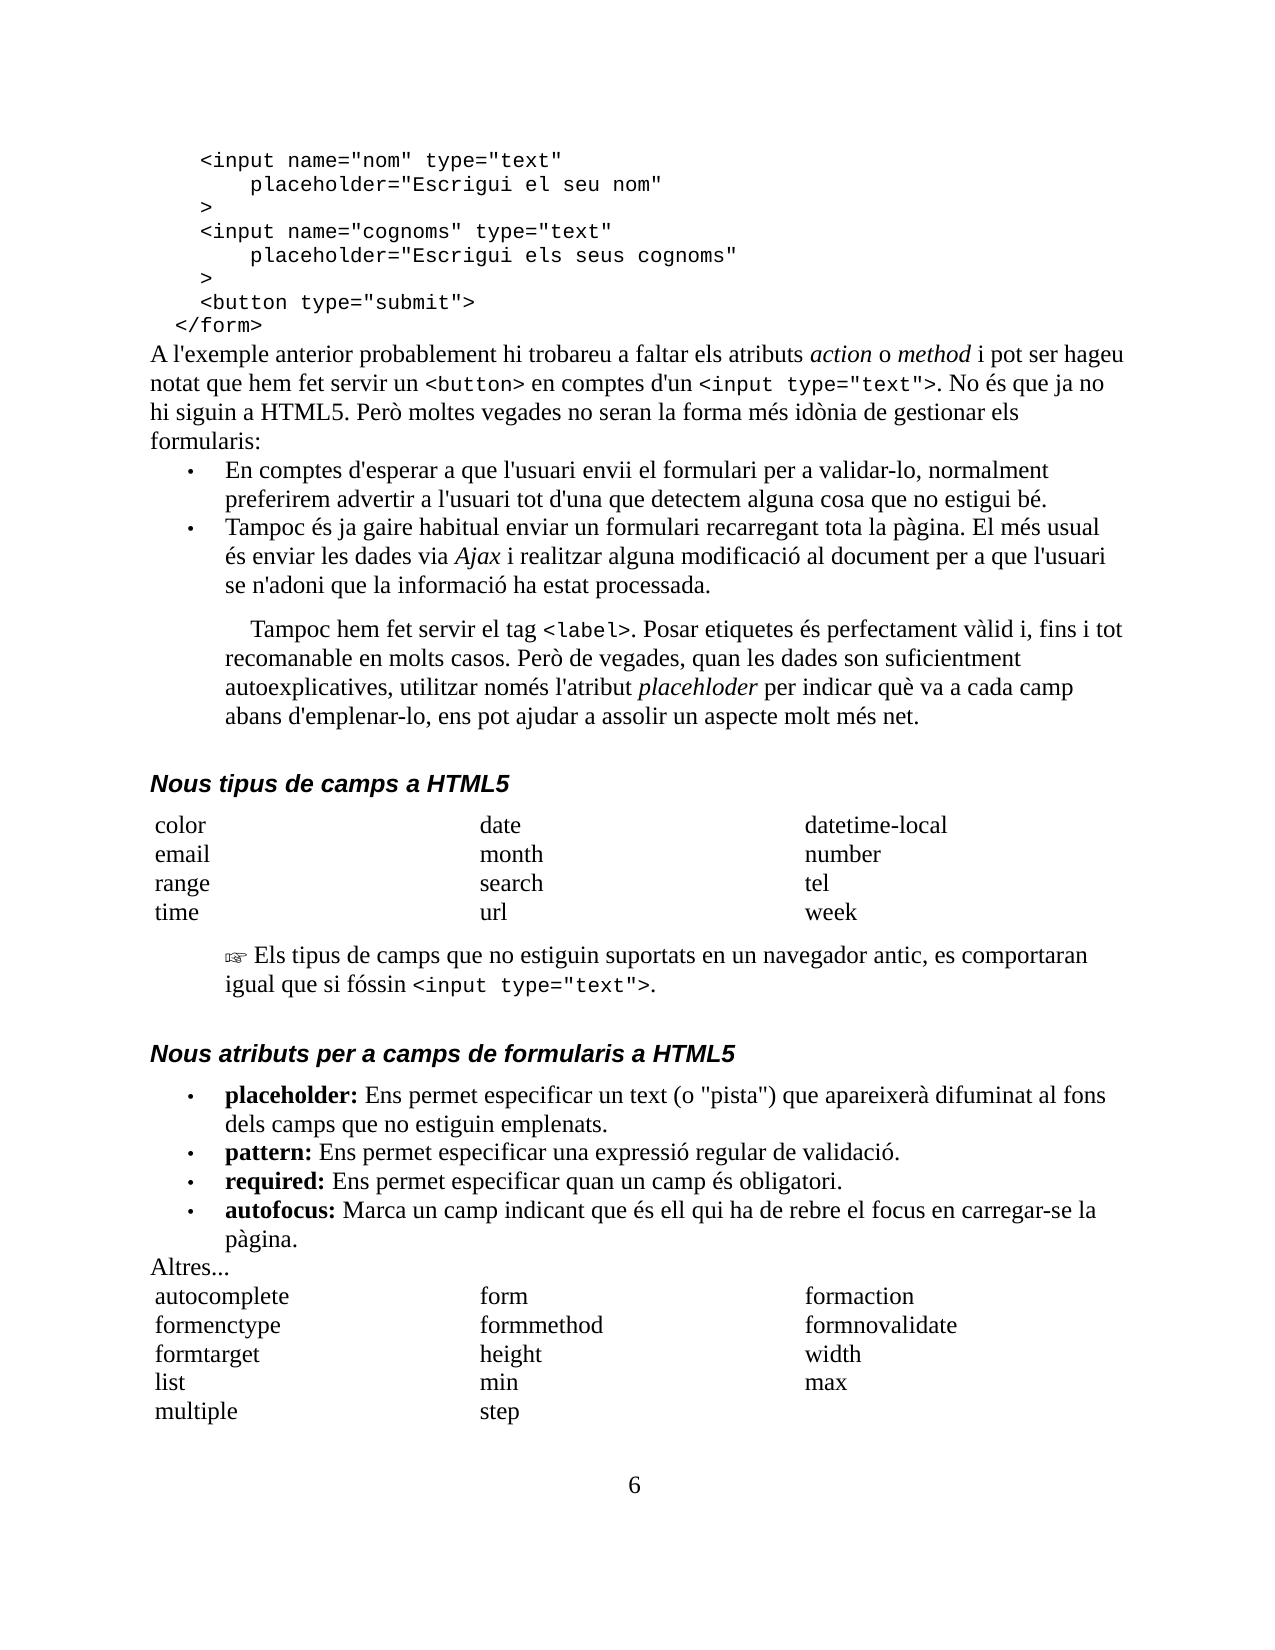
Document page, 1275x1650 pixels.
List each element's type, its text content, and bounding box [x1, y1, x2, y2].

list autofocus: Marca un camp indicant que és ell qui ha de rebre el focus en carregar-se la pàgina. [187, 1195, 1125, 1252]
text > [150, 197, 1125, 221]
table_cell [800, 1396, 1125, 1425]
table_cell range [150, 868, 475, 897]
list pattern: Ens permet especificar una expressió regular de validació. [187, 1137, 1125, 1166]
table_header formaction [800, 1281, 1125, 1310]
table_cell number [800, 839, 1125, 868]
text ☞ Els tipus de camps que no estiguin suportats en un navegador antic, es comportaran igual que si fóssin <input type="text">. [225, 941, 1125, 999]
subtitle Nous tipus de camps a HTML5 [150, 769, 1125, 798]
text Altres... [150, 1252, 1125, 1281]
text A l'exemple anterior probablement hi trobareu a faltar els atributs action o method i pot ser hageu notat que hem fet servir un <button> en comptes d'un <input type="text">. No és que ja no hi siguin a HTML5. Però moltes vegades no seran la forma més idònia de gestionar els formularis: [150, 339, 1125, 455]
text 📌 Tampoc hem fet servir el tag <label>. Posar etiquetes és perfectament vàlid i, fins i tot recomanable en molts casos. Però de vegades, quan les dades son suficientment autoexplicatives, utilitzar només l'atribut placehloder per indicar què va a cada camp abans d'emplenar-lo, ens pot ajudar a assolir un aspecte molt més net. [225, 614, 1125, 729]
table_header color [150, 811, 475, 839]
table_cell height [475, 1339, 800, 1367]
table_cell list [150, 1368, 475, 1396]
list required: Ens permet especificar quan un camp és obligatori. [187, 1166, 1125, 1195]
table_cell multiple [150, 1396, 475, 1425]
table_cell formtarget [150, 1339, 475, 1367]
table_cell month [475, 839, 800, 868]
list placeholder: Ens permet especificar un text (o "pista") que apareixerà difuminat al fons dels camps que no estiguin emplenats. [187, 1080, 1125, 1137]
text > [150, 268, 1125, 292]
table_header form [475, 1281, 800, 1310]
text <input name="nom" type="text" [150, 150, 1125, 174]
table_cell step [475, 1396, 800, 1425]
table_cell url [475, 897, 800, 926]
text </form> [150, 316, 1125, 339]
subtitle Nous atributs per a camps de formularis a HTML5 [150, 1039, 1125, 1067]
table_cell formmethod [475, 1310, 800, 1339]
text <input name="cognoms" type="text" [150, 221, 1125, 244]
list Tampoc és ja gaire habitual enviar un formulari recarregant tota la pàgina. El més usual és enviar les dades via Ajax i realitzar alguna modificació al document per a que l'usuari se n'adoni que la informació ha estat processada. [187, 512, 1125, 599]
text <button type="submit"> [150, 292, 1125, 316]
table_cell week [800, 897, 1125, 926]
table_header date [475, 811, 800, 839]
table_cell search [475, 868, 800, 897]
table_header autocomplete [150, 1281, 475, 1310]
table_cell email [150, 839, 475, 868]
table_cell tel [800, 868, 1125, 897]
table_cell formenctype [150, 1310, 475, 1339]
table_header datetime-local [800, 811, 1125, 839]
text placeholder="Escrigui els seus cognoms" [150, 244, 1125, 268]
list En comptes d'esperar a que l'usuari envii el formulari per a validar-lo, normalment preferirem advertir a l'usuari tot d'una que detectem alguna cosa que no estigui bé. [187, 455, 1125, 512]
table_cell formnovalidate [800, 1310, 1125, 1339]
table_cell max [800, 1368, 1125, 1396]
table_cell width [800, 1339, 1125, 1367]
table_cell time [150, 897, 475, 926]
text placeholder="Escrigui el seu nom" [150, 174, 1125, 197]
table_cell min [475, 1368, 800, 1396]
